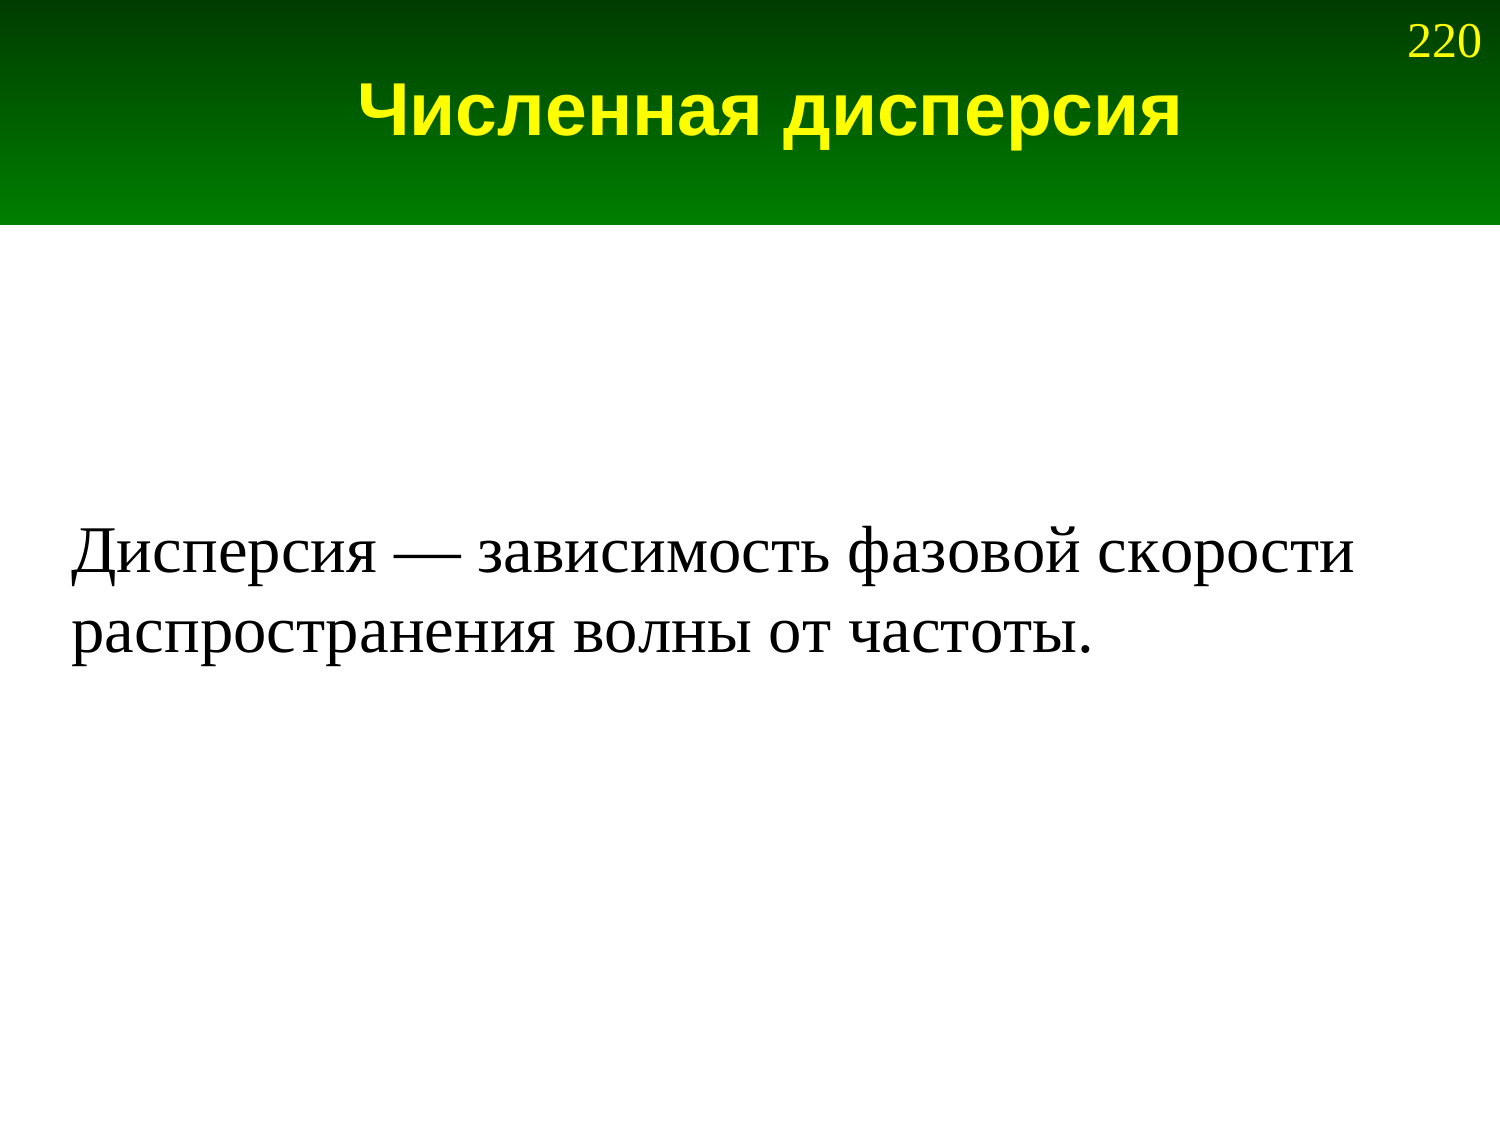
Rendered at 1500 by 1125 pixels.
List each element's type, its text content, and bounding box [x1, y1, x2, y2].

title Численная дисперсия [100, 7, 1441, 204]
text_box Дисперсия — зависимость фазовой скорости распространения волны от частоты. [56, 498, 1444, 674]
